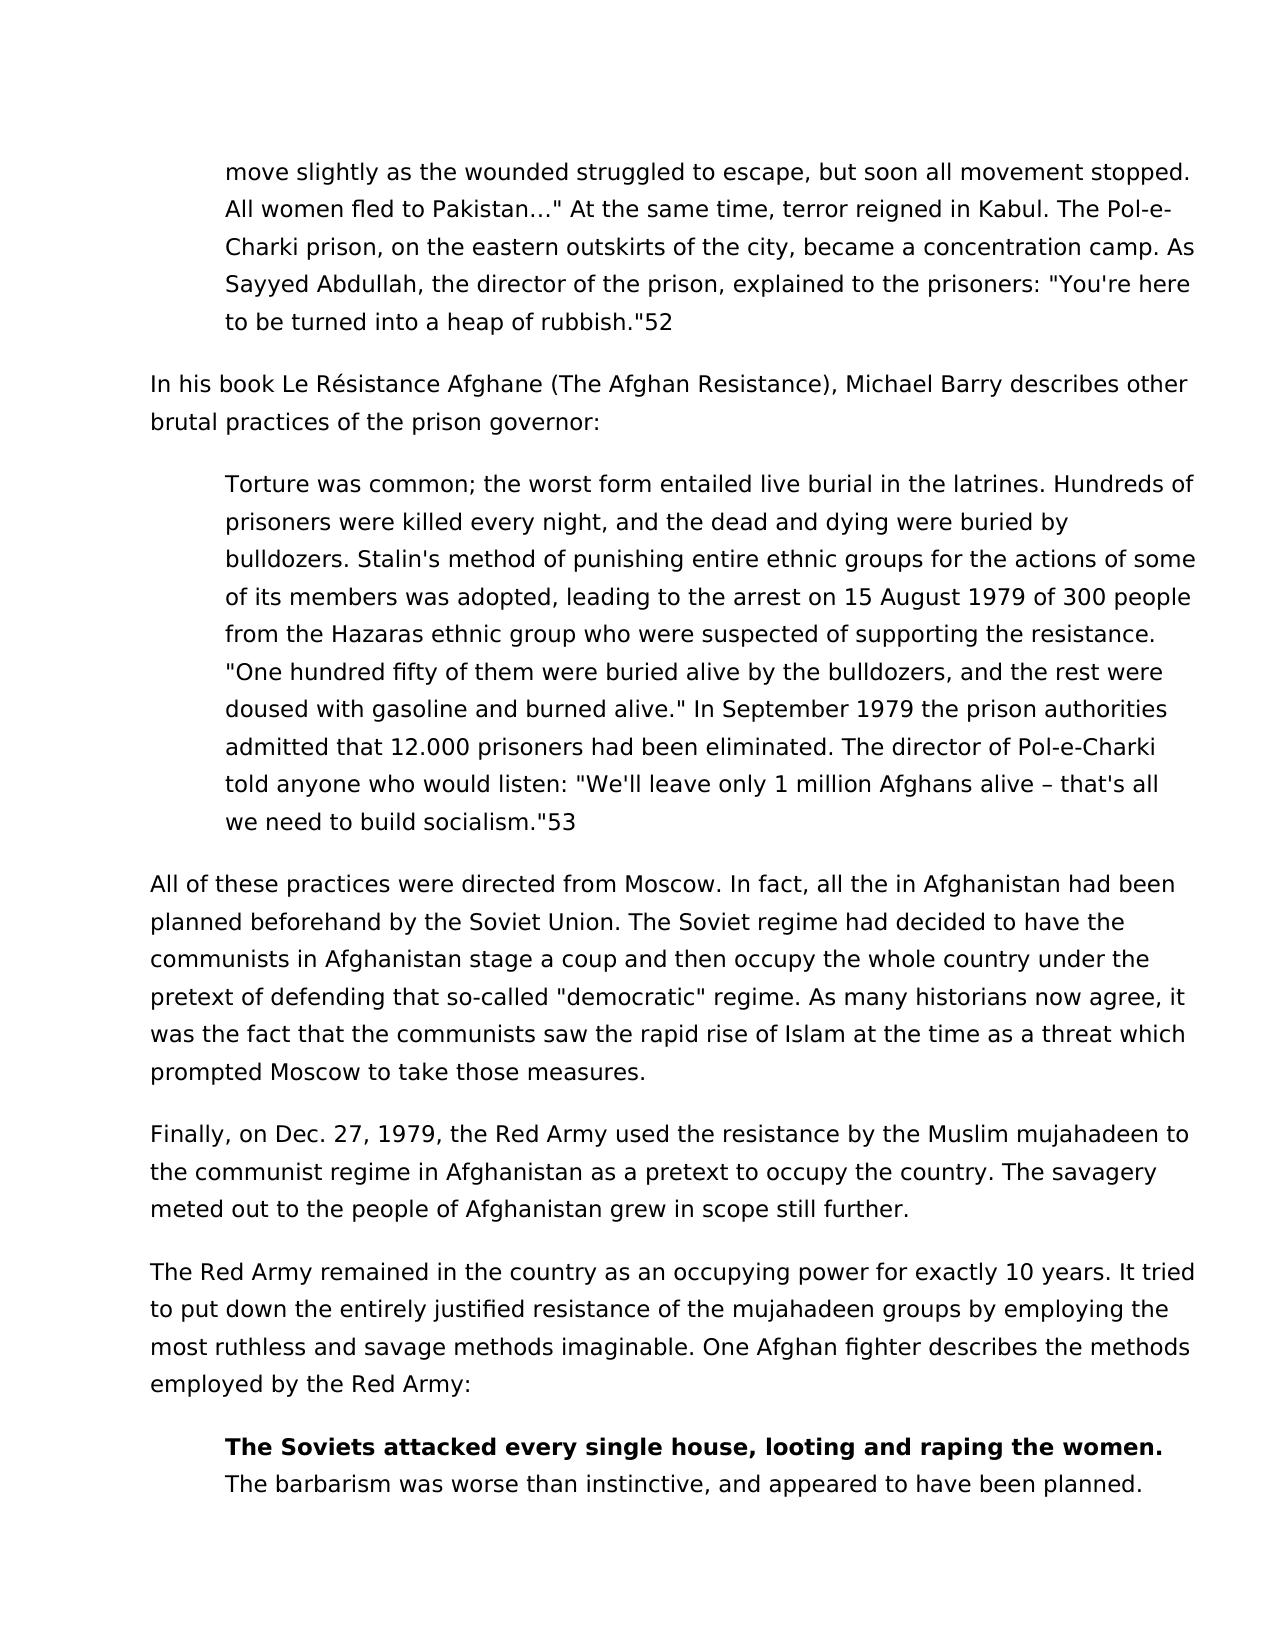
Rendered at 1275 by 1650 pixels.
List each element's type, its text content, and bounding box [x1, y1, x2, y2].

text move slightly as the wounded struggled to escape, but soon all movement stopped. All women fled to Pakistan…" At the same time, terror reigned in Kabul. The Pol-e-Charki prison, on the eastern outskirts of the city, became a concentration camp. As Sayyed Abdullah, the director of the prison, explained to the prisoners: "You're here to be turned into a heap of rubbish."52 [225, 150, 1200, 337]
text Finally, on Dec. 27, 1979, the Red Army used the resistance by the Muslim mujahadeen to the communist regime in Afghanistan as a pretext to occupy the country. The savagery meted out to the people of Afghanistan grew in scope still further. [150, 1112, 1200, 1225]
text Torture was common; the worst form entailed live burial in the latrines. Hundreds of prisoners were killed every night, and the dead and dying were buried by bulldozers. Stalin's method of punishing entire ethnic groups for the actions of some of its members was adopted, leading to the arrest on 15 August 1979 of 300 people from the Hazaras ethnic group who were suspected of supporting the resistance. "One hundred fifty of them were buried alive by the bulldozers, and the rest were doused with gasoline and burned alive." In September 1979 the prison authorities admitted that 12.000 prisoners had been eliminated. The director of Pol-e-Charki told anyone who would listen: "We'll leave only 1 million Afghans alive – that's all we need to build socialism."53 [225, 462, 1200, 837]
text All of these practices were directed from Moscow. In fact, all the in Afghanistan had been planned beforehand by the Soviet Union. The Soviet regime had decided to have the communists in Afghanistan stage a coup and then occupy the whole country under the pretext of defending that so-called "democratic" regime. As many historians now agree, it was the fact that the communists saw the rapid rise of Islam at the time as a threat which prompted Moscow to take those measures. [150, 862, 1200, 1087]
text The Soviets attacked every single house, looting and raping the women. The barbarism was worse than instinctive, and appeared to have been planned. [225, 1425, 1200, 1500]
text In his book Le Résistance Afghane (The Afghan Resistance), Michael Barry describes other brutal practices of the prison governor: [150, 362, 1200, 437]
text The Red Army remained in the country as an occupying power for exactly 10 years. It tried to put down the entirely justified resistance of the mujahadeen groups by employing the most ruthless and savage methods imaginable. One Afghan fighter describes the methods employed by the Red Army: [150, 1250, 1200, 1400]
